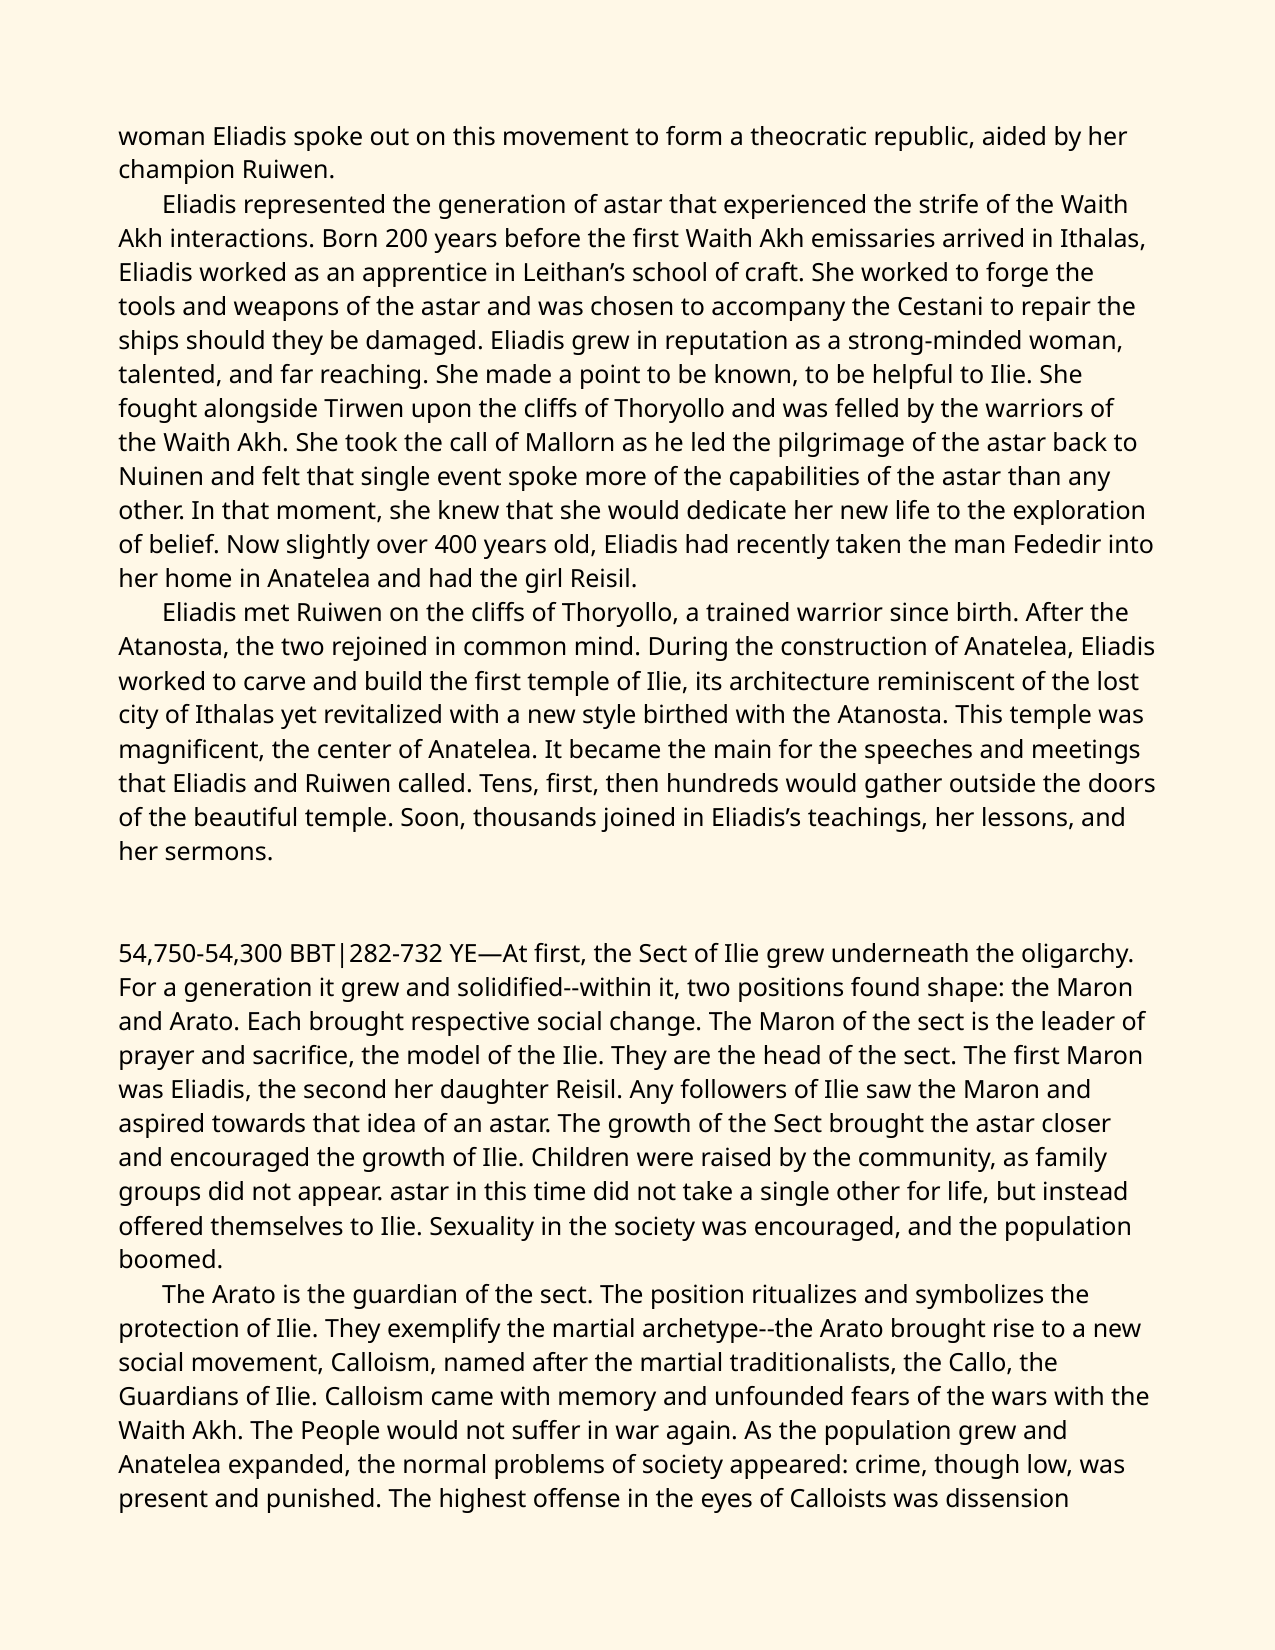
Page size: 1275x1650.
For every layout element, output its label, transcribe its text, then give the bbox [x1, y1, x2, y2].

text The Arato is the guardian of the sect. The position ritualizes and symbolizes the protection of Ilie. They exemplify the martial archetype--the Arato brought rise to a new social movement, Calloism, named after the martial traditionalists, the Callo, the Guardians of Ilie. Calloism came with memory and unfounded fears of the wars with the Waith Akh. The People would not suffer in war again. As the population grew and Anatelea expanded, the normal problems of society appeared: crime, though low, was present and punished. The highest offense in the eyes of Calloists was dissension [118, 1276, 1157, 1515]
text 54,750-54,300 BBT|282-732 YE—At first, the Sect of Ilie grew underneath the oligarchy. For a generation it grew and solidified--within it, two positions found shape: the Maron and Arato. Each brought respective social change. The Maron of the sect is the leader of prayer and sacrifice, the model of the Ilie. They are the head of the sect. The first Maron was Eliadis, the second her daughter Reisil. Any followers of Ilie saw the Maron and aspired towards that idea of an astar. The growth of the Sect brought the astar closer and encouraged the growth of Ilie. Children were raised by the community, as family groups did not appear. astar in this time did not take a single other for life, but instead offered themselves to Ilie. Sexuality in the society was encouraged, and the population boomed. [118, 936, 1157, 1276]
text Eliadis represented the generation of astar that experienced the strife of the Waith Akh interactions. Born 200 years before the first Waith Akh emissaries arrived in Ithalas, Eliadis worked as an apprentice in Leithan’s school of craft. She worked to forge the tools and weapons of the astar and was chosen to accompany the Cestani to repair the ships should they be damaged. Eliadis grew in reputation as a strong-minded woman, talented, and far reaching. She made a point to be known, to be helpful to Ilie. She fought alongside Tirwen upon the cliffs of Thoryollo and was felled by the warriors of the Waith Akh. She took the call of Mallorn as he led the pilgrimage of the astar back to Nuinen and felt that single event spoke more of the capabilities of the astar than any other. In that moment, she knew that she would dedicate her new life to the exploration of belief. Now slightly over 400 years old, Eliadis had recently taken the man Fededir into her home in Anatelea and had the girl Reisil. [118, 186, 1157, 595]
text Eliadis met Ruiwen on the cliffs of Thoryollo, a trained warrior since birth. After the Atanosta, the two rejoined in common mind. During the construction of Anatelea, Eliadis worked to carve and build the first temple of Ilie, its architecture reminiscent of the lost city of Ithalas yet revitalized with a new style birthed with the Atanosta. This temple was magnificent, the center of Anatelea. It became the main for the speeches and meetings that Eliadis and Ruiwen called. Tens, first, then hundreds would gather outside the doors of the beautiful temple. Soon, thousands joined in Eliadis’s teachings, her lessons, and her sermons. [118, 595, 1157, 867]
text woman Eliadis spoke out on this movement to form a theocratic republic, aided by her champion Ruiwen. [118, 118, 1157, 186]
